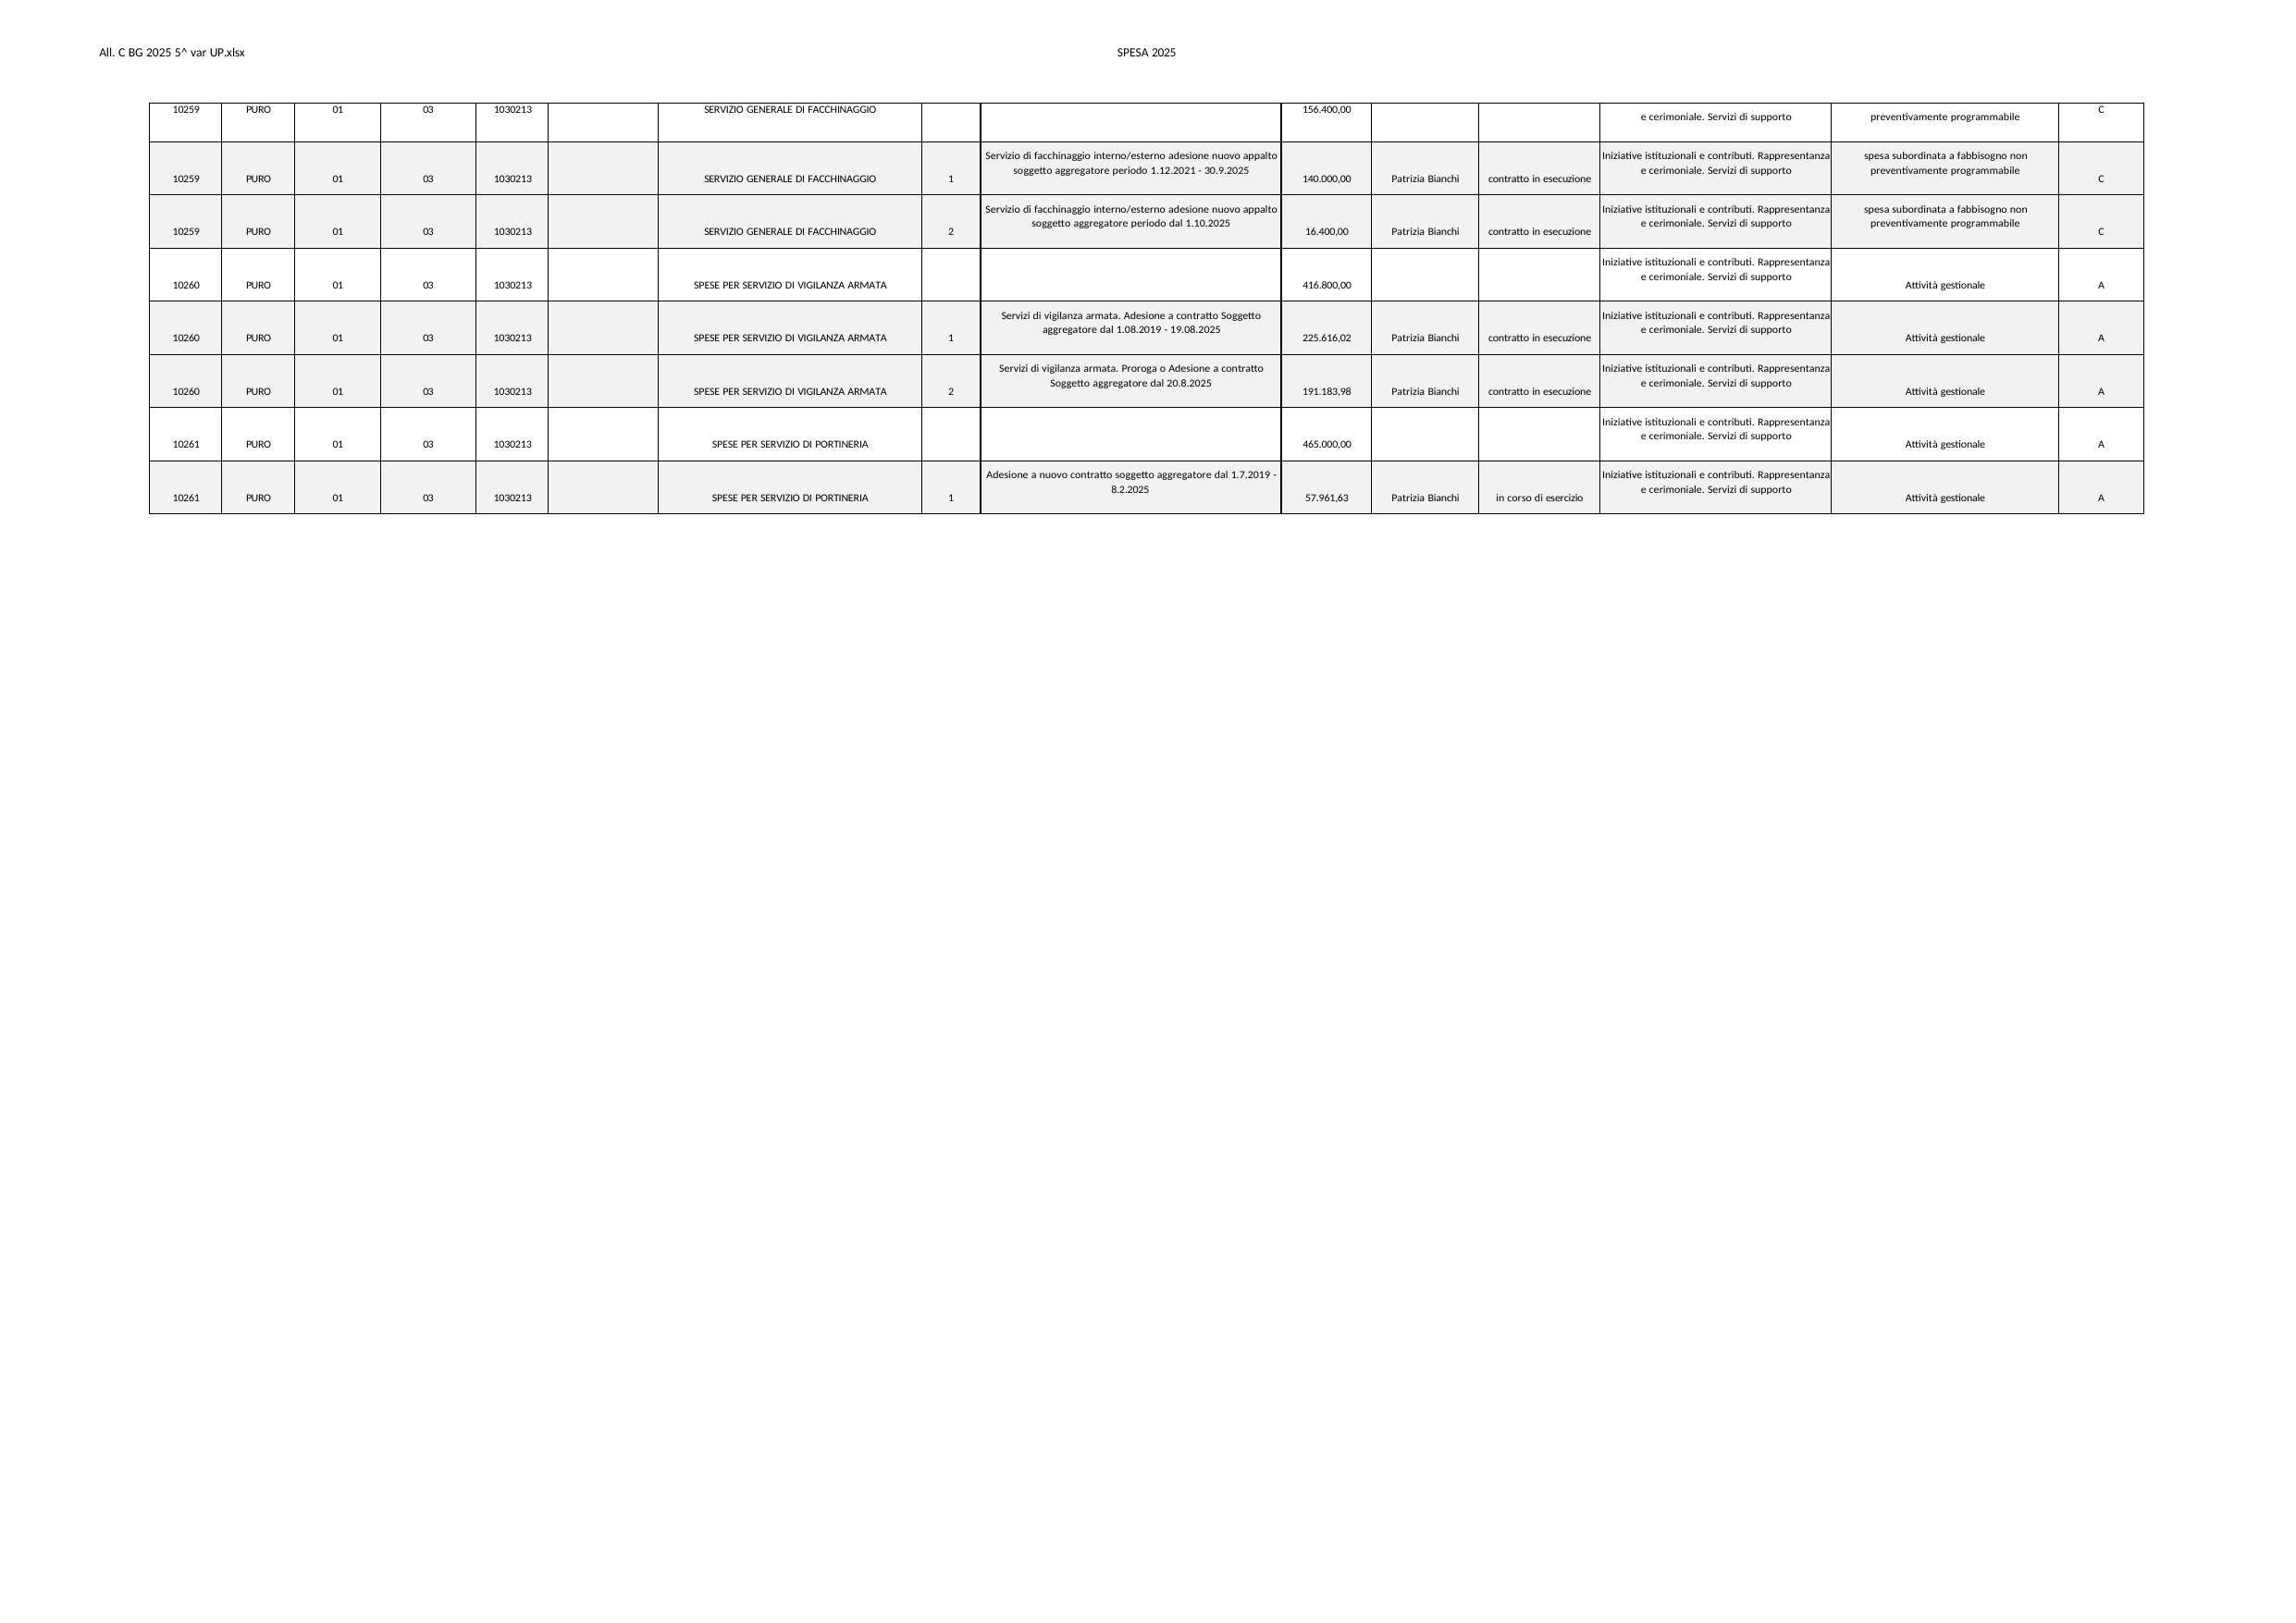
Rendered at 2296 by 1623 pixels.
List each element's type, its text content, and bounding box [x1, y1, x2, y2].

table_cell 1030213 [476, 355, 548, 407]
table_cell 01 [295, 355, 380, 407]
table_cell C [2059, 195, 2143, 248]
table_cell A [2059, 408, 2143, 461]
table_cell SERVIZIO GENERALE DI FACCHINAGGIO [659, 104, 921, 141]
table_cell Iniziative istituzionali e contributi. Rappresentanza e cerimoniale. Servizi di supporto [1600, 355, 1831, 407]
table_cell Iniziative istituzionali e contributi. Rappresentanza e cerimoniale. Servizi di supporto [1600, 142, 1831, 194]
table_cell 1030213 [476, 195, 548, 248]
table_cell 10259 [150, 142, 221, 194]
table_cell Attività gestionale [1832, 249, 2058, 301]
table_cell 03 [381, 104, 475, 141]
table_cell [981, 104, 1280, 141]
table_cell [1479, 249, 1599, 301]
table_cell Servizi di vigilanza armata. Proroga o Adesione a contratto Soggetto aggregatore dal 20.8.2025 [981, 355, 1280, 407]
table_cell [549, 104, 658, 141]
table_cell Iniziative istituzionali e contributi. Rappresentanza e cerimoniale. Servizi di supporto [1600, 461, 1831, 513]
table_cell PURO [222, 195, 294, 248]
table_cell 1030213 [476, 301, 548, 354]
table_cell [549, 142, 658, 194]
table_cell 01 [295, 195, 380, 248]
table_cell 1030213 [476, 249, 548, 301]
table_cell [549, 408, 658, 461]
table_cell Adesione a nuovo contratto soggetto aggregatore dal 1.7.2019 - 8.2.2025 [981, 461, 1280, 513]
table_cell 03 [381, 355, 475, 407]
table_cell 10259 [150, 195, 221, 248]
table_cell SPESE PER SERVIZIO DI PORTINERIA [659, 408, 921, 461]
table_cell Iniziative istituzionali e contributi. Rappresentanza e cerimoniale. Servizi di supporto [1600, 301, 1831, 354]
table_cell 03 [381, 142, 475, 194]
table_cell 10261 [150, 408, 221, 461]
table_cell SPESE PER SERVIZIO DI VIGILANZA ARMATA [659, 355, 921, 407]
table_cell 1 [922, 461, 980, 513]
table_cell 1 [922, 301, 980, 354]
table_cell 01 [295, 249, 380, 301]
table_cell A [2059, 355, 2143, 407]
table_cell 03 [381, 301, 475, 354]
table_cell [549, 301, 658, 354]
table_cell 01 [295, 408, 380, 461]
table_cell SERVIZIO GENERALE DI FACCHINAGGIO [659, 195, 921, 248]
table_cell PURO [222, 461, 294, 513]
table_cell Patrizia Bianchi [1372, 301, 1478, 354]
table_cell PURO [222, 249, 294, 301]
table_cell Patrizia Bianchi [1372, 142, 1478, 194]
table_cell [922, 104, 980, 141]
table_cell [549, 461, 658, 513]
table_cell 57.961,63 [1282, 461, 1371, 513]
table_cell 1 [922, 142, 980, 194]
table_cell Patrizia Bianchi [1372, 355, 1478, 407]
table_cell 465.000,00 [1282, 408, 1371, 461]
table_cell Iniziative istituzionali e contributi. Rappresentanza e cerimoniale. Servizi di supporto [1600, 249, 1831, 301]
table_cell 01 [295, 104, 380, 141]
table_cell PURO [222, 355, 294, 407]
table_cell PURO [222, 142, 294, 194]
table_cell [981, 408, 1280, 461]
table_cell 03 [381, 461, 475, 513]
table_cell [922, 408, 980, 461]
table_cell Attività gestionale [1832, 355, 2058, 407]
table_cell Iniziative istituzionali e contributi. Rappresentanza e cerimoniale. Servizi di supporto [1600, 195, 1831, 248]
table_cell Iniziative istituzionali e contributi. Rappresentanza e cerimoniale. Servizi di supporto [1600, 408, 1831, 461]
table_cell spesa subordinata a fabbisogno non preventivamente programmabile [1832, 142, 2058, 194]
table_cell C [2059, 104, 2143, 141]
table_cell PURO [222, 104, 294, 141]
table_cell 03 [381, 195, 475, 248]
table_cell 10260 [150, 301, 221, 354]
table_cell 1030213 [476, 461, 548, 513]
table_cell [1372, 408, 1478, 461]
table_cell 01 [295, 461, 380, 513]
table_cell SERVIZIO GENERALE DI FACCHINAGGIO [659, 142, 921, 194]
table_cell Attività gestionale [1832, 461, 2058, 513]
table_cell 01 [295, 301, 380, 354]
table_cell in corso di esercizio [1479, 461, 1599, 513]
table_cell 2 [922, 355, 980, 407]
table_cell [549, 249, 658, 301]
table_cell spesa subordinata a fabbisogno non preventivamente programmabile [1832, 195, 2058, 248]
table_cell [922, 249, 980, 301]
table_cell [1479, 104, 1599, 141]
table_cell A [2059, 461, 2143, 513]
table_cell 2 [922, 195, 980, 248]
table_cell 10260 [150, 249, 221, 301]
table_cell Servizi di vigilanza armata. Adesione a contratto Soggetto aggregatore dal 1.08.2019 - 19.08.2025 [981, 301, 1280, 354]
table_cell C [2059, 142, 2143, 194]
table_cell preventivamente programmabile [1832, 104, 2058, 141]
table_cell contratto in esecuzione [1479, 301, 1599, 354]
table_cell Servizio di facchinaggio interno/esterno adesione nuovo appalto soggetto aggregatore periodo 1.12.2021 - 30.9.2025 [981, 142, 1280, 194]
table_cell [1372, 249, 1478, 301]
table_cell 10259 [150, 104, 221, 141]
table_cell 03 [381, 408, 475, 461]
table_cell contratto in esecuzione [1479, 195, 1599, 248]
table_cell contratto in esecuzione [1479, 355, 1599, 407]
table_cell SPESE PER SERVIZIO DI VIGILANZA ARMATA [659, 301, 921, 354]
table_cell 16.400,00 [1282, 195, 1371, 248]
table_cell [1372, 104, 1478, 141]
table_cell SPESE PER SERVIZIO DI VIGILANZA ARMATA [659, 249, 921, 301]
table_cell [549, 355, 658, 407]
table_cell 1030213 [476, 104, 548, 141]
table_cell Patrizia Bianchi [1372, 461, 1478, 513]
table_cell contratto in esecuzione [1479, 142, 1599, 194]
table_cell Servizio di facchinaggio interno/esterno adesione nuovo appalto soggetto aggregatore periodo dal 1.10.2025 [981, 195, 1280, 248]
table_cell SPESE PER SERVIZIO DI PORTINERIA [659, 461, 921, 513]
table_cell 416.800,00 [1282, 249, 1371, 301]
table_cell 1030213 [476, 142, 548, 194]
table_cell 10261 [150, 461, 221, 513]
table_cell 01 [295, 142, 380, 194]
table_cell [981, 249, 1280, 301]
table_cell 1030213 [476, 408, 548, 461]
table_cell [1479, 408, 1599, 461]
table_cell A [2059, 249, 2143, 301]
table_cell Patrizia Bianchi [1372, 195, 1478, 248]
table_cell PURO [222, 301, 294, 354]
table_cell e cerimoniale. Servizi di supporto [1600, 104, 1831, 141]
table_cell 156.400,00 [1282, 104, 1371, 141]
table_cell 140.000,00 [1282, 142, 1371, 194]
table_cell 225.616,02 [1282, 301, 1371, 354]
table_cell 10260 [150, 355, 221, 407]
table_cell A [2059, 301, 2143, 354]
table_cell 191.183,98 [1282, 355, 1371, 407]
table_cell PURO [222, 408, 294, 461]
table_cell 03 [381, 249, 475, 301]
table_cell Attività gestionale [1832, 301, 2058, 354]
table_cell Attività gestionale [1832, 408, 2058, 461]
table_cell [549, 195, 658, 248]
